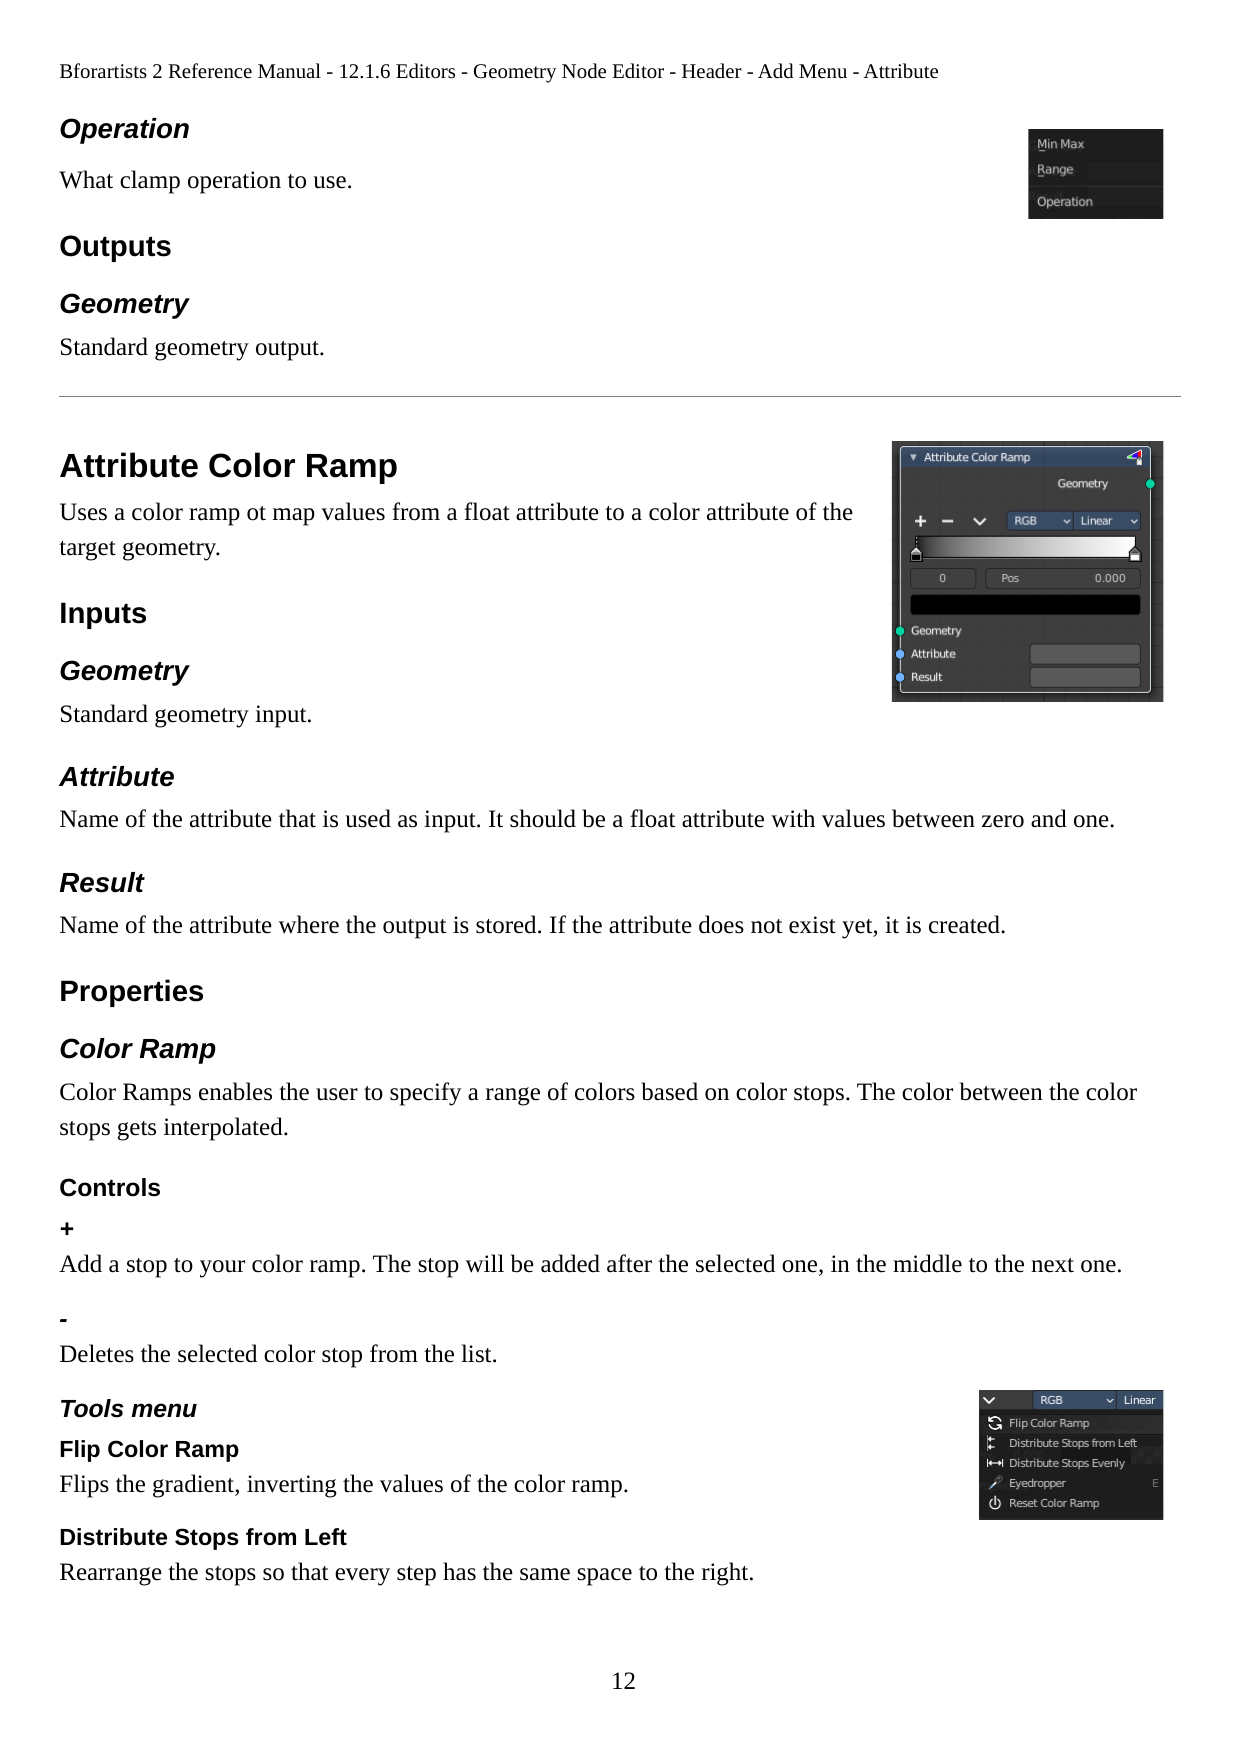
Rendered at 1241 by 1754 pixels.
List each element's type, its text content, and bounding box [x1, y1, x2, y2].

text Add a stop to your color ramp. The stop will be added after the selected one, in the middle to the next one. [59, 1249, 1181, 1278]
subtitle [1164, 1394, 1181, 1423]
subtitle Geometry [59, 288, 1181, 320]
subtitle Attribute [59, 760, 1181, 792]
subtitle Flip Color Ramp [59, 1436, 979, 1462]
text Name of the attribute where the output is stored. If the attribute does not exist yet, it is created. [59, 911, 1181, 939]
text Color Ramps enables the user to specify a range of colors based on color stops. The color between the color stops gets interpolated. [59, 1077, 1181, 1141]
subtitle [1164, 446, 1181, 485]
text Operation [59, 113, 1181, 144]
subtitle [1164, 596, 1181, 629]
subtitle Color Ramp [59, 1033, 1181, 1065]
subtitle Geometry [59, 654, 891, 686]
subtitle Outputs [59, 229, 1181, 263]
text What clamp operation to use. [59, 165, 1028, 194]
subtitle Inputs [59, 596, 891, 629]
text Uses a color ramp ot map values from a float attribute to a color attribute of the target geometry. [59, 497, 891, 561]
subtitle + [59, 1214, 1181, 1243]
subtitle Distribute Stops from Left [59, 1524, 1181, 1551]
subtitle Properties [59, 974, 1181, 1008]
text Standard geometry output. [59, 332, 1181, 361]
picture [1028, 129, 1164, 219]
subtitle - [59, 1304, 1181, 1333]
text Standard geometry input. [59, 699, 1181, 727]
text Flips the gradient, inverting the values of the color ramp. [59, 1469, 979, 1497]
picture [979, 1390, 1164, 1520]
subtitle Controls [59, 1173, 1181, 1202]
subtitle Attribute Color Ramp [59, 446, 891, 485]
subtitle Tools menu [59, 1394, 979, 1423]
subtitle Result [59, 866, 1181, 898]
picture [891, 441, 1164, 702]
subtitle [1164, 654, 1181, 686]
subtitle [1164, 1436, 1181, 1462]
text Deletes the selected color stop from the list. [59, 1339, 1181, 1368]
text Name of the attribute that is used as input. It should be a float attribute with values between zero and one. [59, 804, 1181, 833]
text Rearrange the stops so that every step has the same space to the right. [59, 1557, 1181, 1586]
